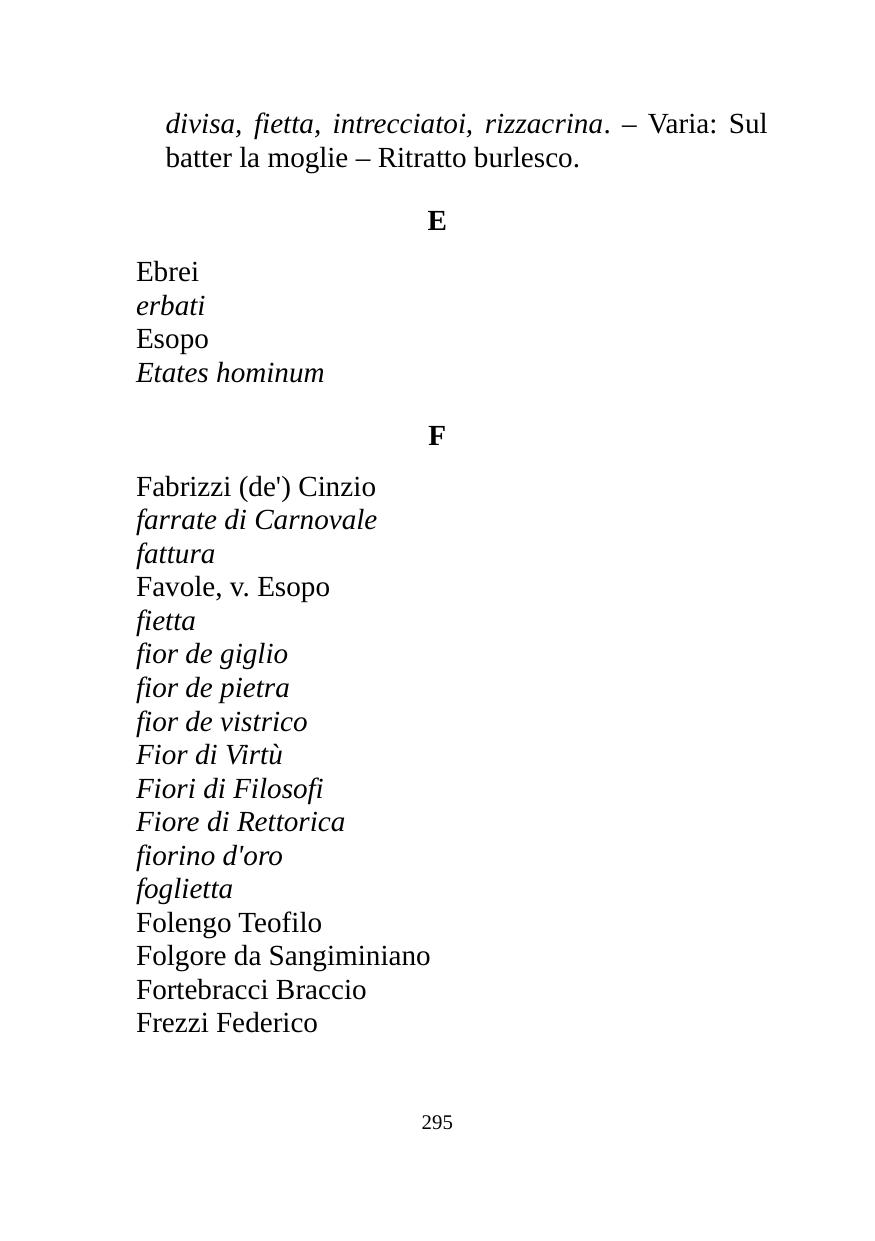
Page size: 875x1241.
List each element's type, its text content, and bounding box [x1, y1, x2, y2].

text Frezzi Federico [106, 1006, 768, 1039]
text Fortebracci Braccio [106, 972, 768, 1006]
text erbati [106, 288, 768, 321]
text Favole, v. Esopo [106, 569, 768, 603]
text E [106, 203, 768, 236]
text Fabrizzi (de') Cinzio [106, 469, 768, 502]
text Folengo Teofilo [106, 905, 768, 938]
text fior de vistrico [106, 704, 768, 737]
text Folgore da Sangiminiano [106, 938, 768, 972]
text Ebrei [106, 254, 768, 288]
text fattura [106, 536, 768, 569]
text F [106, 418, 768, 451]
text fior de giglio [106, 637, 768, 670]
text Etates hominum [106, 355, 768, 388]
text fiorino d'oro [106, 838, 768, 871]
text fior de pietra [106, 670, 768, 704]
text Fiori di Filosofi [106, 771, 768, 804]
text Esopo [106, 321, 768, 355]
text Fior di Virtù [106, 737, 768, 771]
text fietta [106, 603, 768, 637]
text divisa, fietta, intrecciatoi, rizzacrina. – Varia: Sul batter la moglie – Ritratto burlesco. [136, 106, 768, 173]
text foglietta [106, 871, 768, 905]
text farrate di Carnovale [106, 502, 768, 536]
text Fiore di Rettorica [106, 804, 768, 838]
